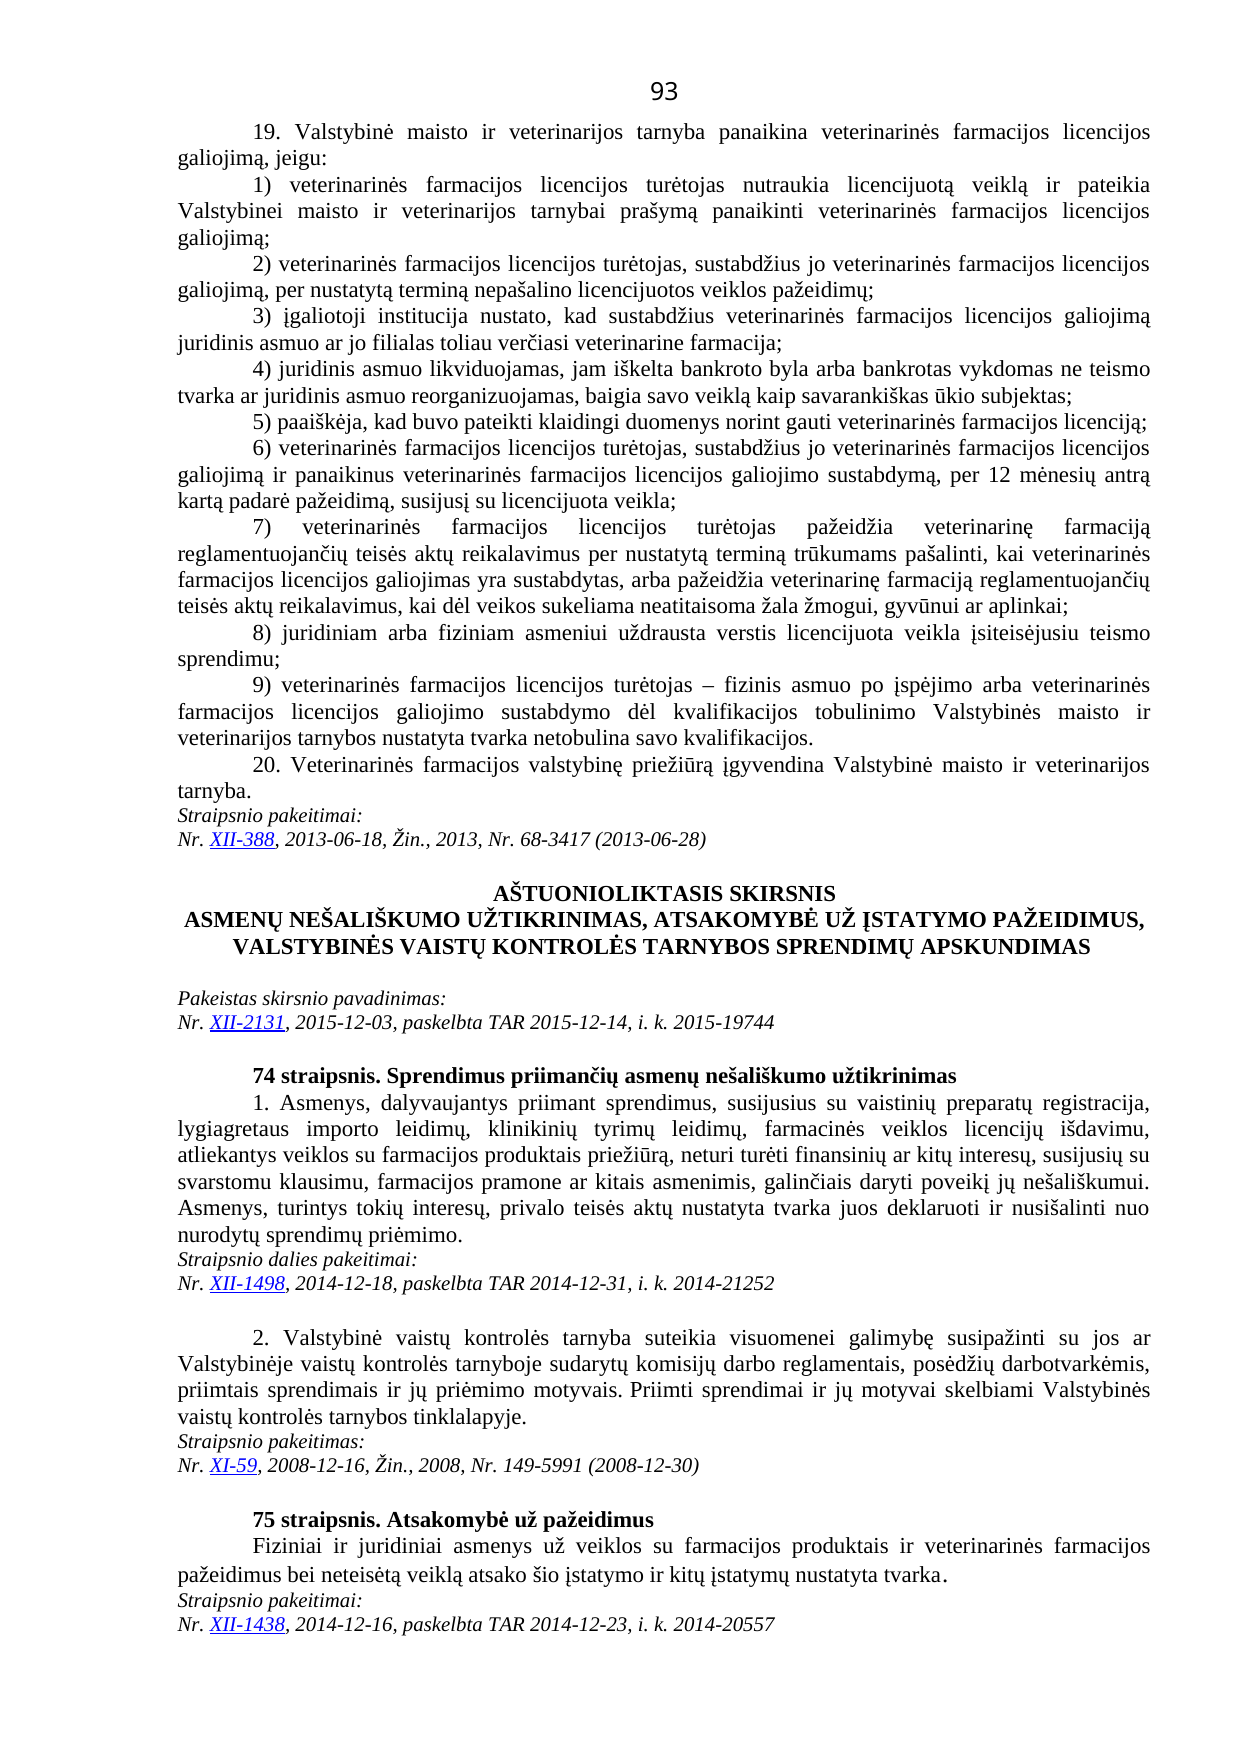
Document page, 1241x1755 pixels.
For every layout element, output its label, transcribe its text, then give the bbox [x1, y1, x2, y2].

text 1) veterinarinės farmacijos licencijos turėtojas nutraukia licencijuotą veiklą ir pateikia Valstybinei maisto ir veterinarijos tarnybai prašymą panaikinti veterinarinės farmacijos licencijos galiojimą; [177, 171, 1152, 250]
text 19. Valstybinė maisto ir veterinarijos tarnyba panaikina veterinarinės farmacijos licencijos galiojimą, jeigu: [177, 118, 1152, 171]
subtitle Fiziniai ir juridiniai asmenys už veiklos su farmacijos produktais ir veterinarinės farmacijos pažeidimus bei neteisėtą veiklą atsako šio įstatymo ir kitų įstatymų nustatyta tvarka. [177, 1532, 1152, 1588]
text Straipsnio pakeitimas: [177, 1429, 1152, 1453]
text 5) paaiškėja, kad buvo pateikti klaidingi duomenys norint gauti veterinarinės farmacijos licenciją; [177, 408, 1152, 434]
text Straipsnio pakeitimai: [177, 1588, 1152, 1612]
subtitle 75 straipsnis. Atsakomybė už pažeidimus [177, 1506, 1152, 1532]
text Straipsnio dalies pakeitimai: [177, 1247, 1152, 1271]
text Nr. XI-59, 2008-12-16, Žin., 2008, Nr. 149-5991 (2008-12-30) [177, 1453, 1152, 1477]
text 2. Valstybinė vaistų kontrolės tarnyba suteikia visuomenei galimybę susipažinti su jos ar Valstybinėje vaistų kontrolės tarnyboje sudarytų komisijų darbo reglamentais, posėdžių darbotvarkėmis, priimtais sprendimais ir jų priėmimo motyvais. Priimti sprendimai ir jų motyvai skelbiami Valstybinės vaistų kontrolės tarnybos tinklalapyje. [177, 1324, 1152, 1429]
text Pakeistas skirsnio pavadinimas: [177, 986, 1152, 1010]
text Nr. XII-388, 2013-06-18, Žin., 2013, Nr. 68-3417 (2013-06-28) [177, 827, 1152, 851]
text 8) juridiniam arba fiziniam asmeniui uždrausta verstis licencijuota veikla įsiteisėjusiu teismo sprendimu; [177, 619, 1152, 672]
text 4) juridinis asmuo likviduojamas, jam iškelta bankroto byla arba bankrotas vykdomas ne teismo tvarka ar juridinis asmuo reorganizuojamas, baigia savo veiklą kaip savarankiškas ūkio subjektas; [177, 355, 1152, 408]
text Nr. XII-1438, 2014-12-16, paskelbta TAR 2014-12-23, i. k. 2014-20557 [177, 1612, 1152, 1636]
text 74 straipsnis. Sprendimus priimančių asmenų nešališkumo užtikrinimas [177, 1062, 1152, 1089]
text 2) veterinarinės farmacijos licencijos turėtojas, sustabdžius jo veterinarinės farmacijos licencijos galiojimą, per nustatytą terminą nepašalino licencijuotos veiklos pažeidimų; [177, 250, 1152, 303]
text 7) veterinarinės farmacijos licencijos turėtojas pažeidžia veterinarinę farmaciją reglamentuojančių teisės aktų reikalavimus per nustatytą terminą trūkumams pašalinti, kai veterinarinės farmacijos licencijos galiojimas yra sustabdytas, arba pažeidžia veterinarinę farmaciją reglamentuojančių teisės aktų reikalavimus, kai dėl veikos sukeliama neatitaisoma žala žmogui, gyvūnui ar aplinkai; [177, 513, 1152, 619]
text 6) veterinarinės farmacijos licencijos turėtojas, sustabdžius jo veterinarinės farmacijos licencijos galiojimą ir panaikinus veterinarinės farmacijos licencijos galiojimo sustabdymą, per 12 mėnesių antrą kartą padarė pažeidimą, susijusį su licencijuota veikla; [177, 434, 1152, 513]
text 1. Asmenys, dalyvaujantys priimant sprendimus, susijusius su vaistinių preparatų registracija, lygiagretaus importo leidimų, klinikinių tyrimų leidimų, farmacinės veiklos licencijų išdavimu, atliekantys veiklos su farmacijos produktais priežiūrą, neturi turėti finansinių ar kitų interesų, susijusių su svarstomu klausimu, farmacijos pramone ar kitais asmenimis, galinčiais daryti poveikį jų nešališkumui. Asmenys, turintys tokių interesų, privalo teisės aktų nustatyta tvarka juos deklaruoti ir nusišalinti nuo nurodytų sprendimų priėmimo. [177, 1089, 1152, 1247]
text 9) veterinarinės farmacijos licencijos turėtojas – fizinis asmuo po įspėjimo arba veterinarinės farmacijos licencijos galiojimo sustabdymo dėl kvalifikacijos tobulinimo Valstybinės maisto ir veterinarijos tarnybos nustatyta tvarka netobulina savo kvalifikacijos. [177, 672, 1152, 751]
text 20. Veterinarinės farmacijos valstybinę priežiūrą įgyvendina Valstybinė maisto ir veterinarijos tarnyba. [177, 751, 1152, 803]
text Nr. XII-2131, 2015-12-03, paskelbta TAR 2015-12-14, i. k. 2015-19744 [177, 1010, 1152, 1034]
text 3) įgaliotoji institucija nustato, kad sustabdžius veterinarinės farmacijos licencijos galiojimą juridinis asmuo ar jo filialas toliau verčiasi veterinarine farmacija; [177, 303, 1152, 355]
text AŠTUONIOLIKTASIS SKIRSNIS [177, 880, 1152, 907]
text Nr. XII-1498, 2014-12-18, paskelbta TAR 2014-12-31, i. k. 2014-21252 [177, 1271, 1152, 1295]
text Straipsnio pakeitimai: [177, 803, 1152, 827]
text ASMENŲ NEŠALIŠKUMO UŽTIKRINIMAS, ATSAKOMYBĖ UŽ ĮSTATYMO PAŽEIDIMUS, VALSTYBINĖS VAISTŲ KONTROLĖS TARNYBOS SPRENDIMŲ APSKUNDIMAS [177, 907, 1152, 959]
